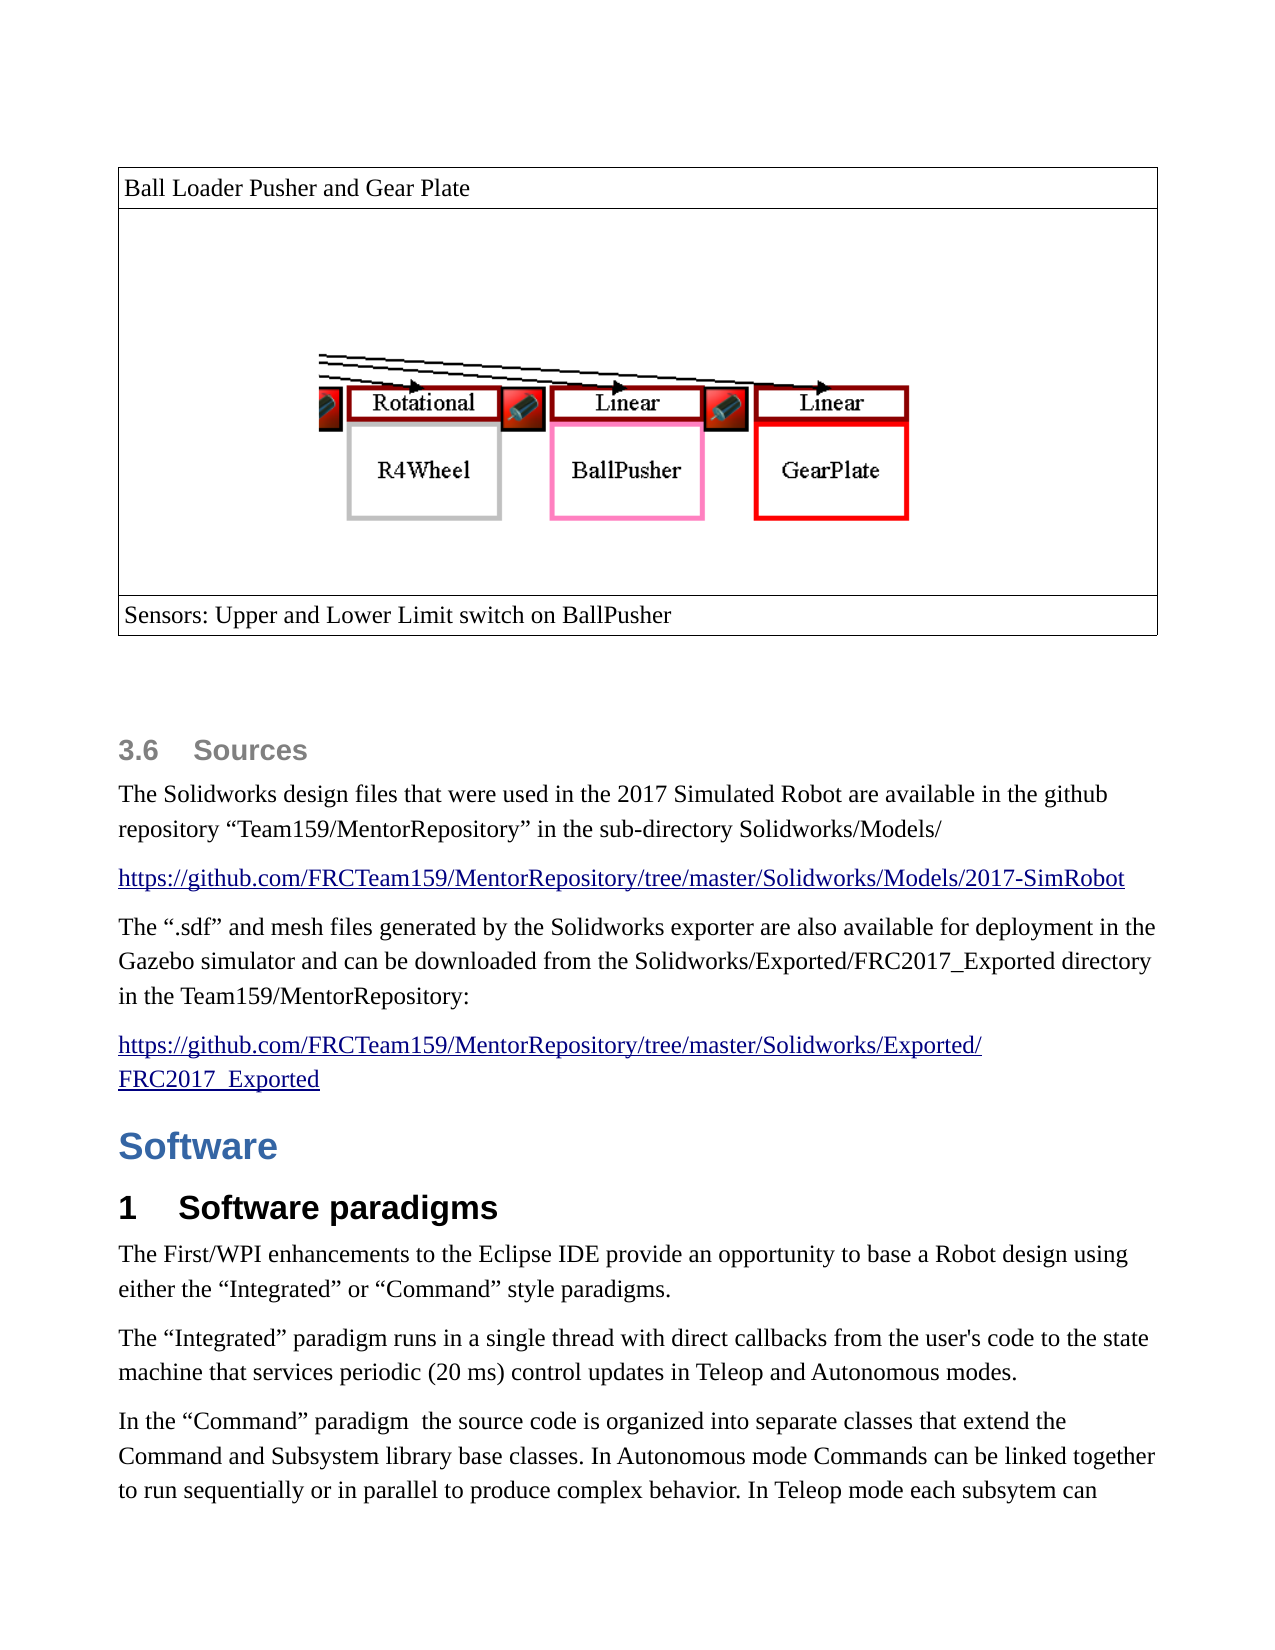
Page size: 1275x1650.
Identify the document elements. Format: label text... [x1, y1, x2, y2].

text In the “Command” paradigm the source code is organized into separate classes that extend the Command and Subsystem library base classes. In Autonomous mode Commands can be linked together to run sequentially or in parallel to produce complex behavior. In Teleop mode each subsytem can [118, 1406, 1157, 1504]
text The “Integrated” paradigm runs in a single thread with direct callbacks from the user's code to the state machine that services periodic (20 ms) control updates in Teleop and Autonomous modes. [118, 1323, 1157, 1386]
text https://github.com/FRCTeam159/MentorRepository/tree/master/Solidworks/Models/2017-SimRobot [118, 863, 1157, 891]
text The “.sdf” and mesh files generated by the Solidworks exporter are also available for deployment in the Gazebo simulator and can be downloaded from the Solidworks/Exported/FRC2017_Exported directory in the Team159/MentorRepository: [118, 912, 1157, 1009]
subtitle Software paradigms [118, 1188, 1157, 1227]
subtitle Sources [118, 733, 1157, 767]
table_cell [119, 209, 1157, 594]
table_header Ball Loader Pusher and Gear Plate [119, 168, 1157, 207]
text The Solidworks design files that were used in the 2017 Simulated Robot are available in the github repository “Team159/MentorRepository” in the sub-directory Solidworks/Models/ [118, 779, 1157, 842]
text The First/WPI enhancements to the Eclipse IDE provide an opportunity to base a Robot design using either the “Integrated” or “Command” style paradigms. [118, 1239, 1157, 1303]
table_cell Sensors: Upper and Lower Limit switch on BallPusher [119, 596, 1157, 635]
picture [318, 220, 938, 560]
subtitle Software [118, 1124, 1157, 1167]
text https://github.com/FRCTeam159/MentorRepository/tree/master/Solidworks/Exported/FRC2017_Exported [118, 1030, 1157, 1093]
